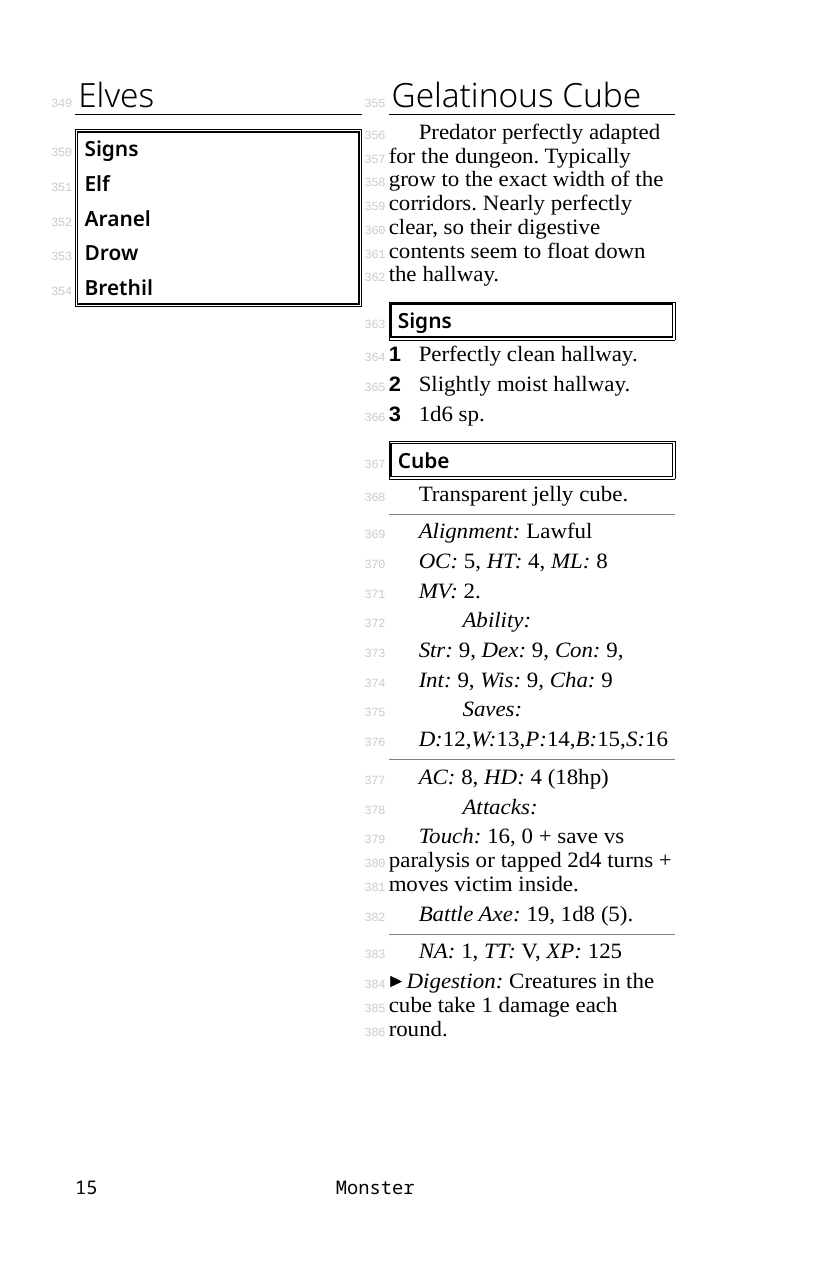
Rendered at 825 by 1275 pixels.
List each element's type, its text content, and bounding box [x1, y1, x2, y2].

subtitle Elf [78, 164, 358, 196]
text Int: 9, Wis: 9, Cha: 9 [388, 668, 675, 692]
text Predator perfectly adapted for the dungeon. Typically grow to the exact width of the corridors. Nearly perfectly clear, so their digestive contents seem to float down the hallway. [388, 120, 675, 287]
text Attacks: [388, 795, 675, 819]
subtitle brethil [78, 268, 358, 303]
list 1d6 sp. [388, 402, 675, 426]
subtitle Cube [392, 444, 672, 476]
text Battle Axe: 19, 1d8 (5). [388, 902, 675, 926]
text Alignment: Lawful [388, 520, 675, 543]
subtitle Drow [78, 233, 358, 265]
subtitle Signs [392, 305, 672, 336]
text MV: 2. [388, 579, 675, 603]
text Touch: 16, 0 + save vs paralysis or tapped 2d4 turns + moves victim inside. [388, 825, 675, 896]
text Transparent jelly cube. [388, 482, 675, 506]
text OC: 5, HT: 4, ML: 8 [388, 549, 675, 573]
subtitle Aranel [78, 199, 358, 231]
list Digestion: Creatures in the cube take 1 damage each round. [388, 969, 675, 1041]
list Perfectly clean hallway. [388, 343, 675, 366]
subtitle Signs [78, 133, 358, 161]
list Slightly moist hallway. [388, 372, 675, 396]
subtitle Elves [75, 75, 362, 114]
subtitle Gelatinous Cube [388, 75, 675, 114]
text Saves: [388, 698, 675, 722]
text D:12,W:13,P:14,B:15,S:16 [388, 728, 675, 751]
text Ability: [388, 609, 675, 633]
text Str: 9, Dex: 9, Con: 9, [388, 639, 675, 662]
text NA: 1, TT: V, XP: 125 [388, 940, 675, 963]
text AC: 8, HD: 4 (18hp) [388, 766, 675, 789]
